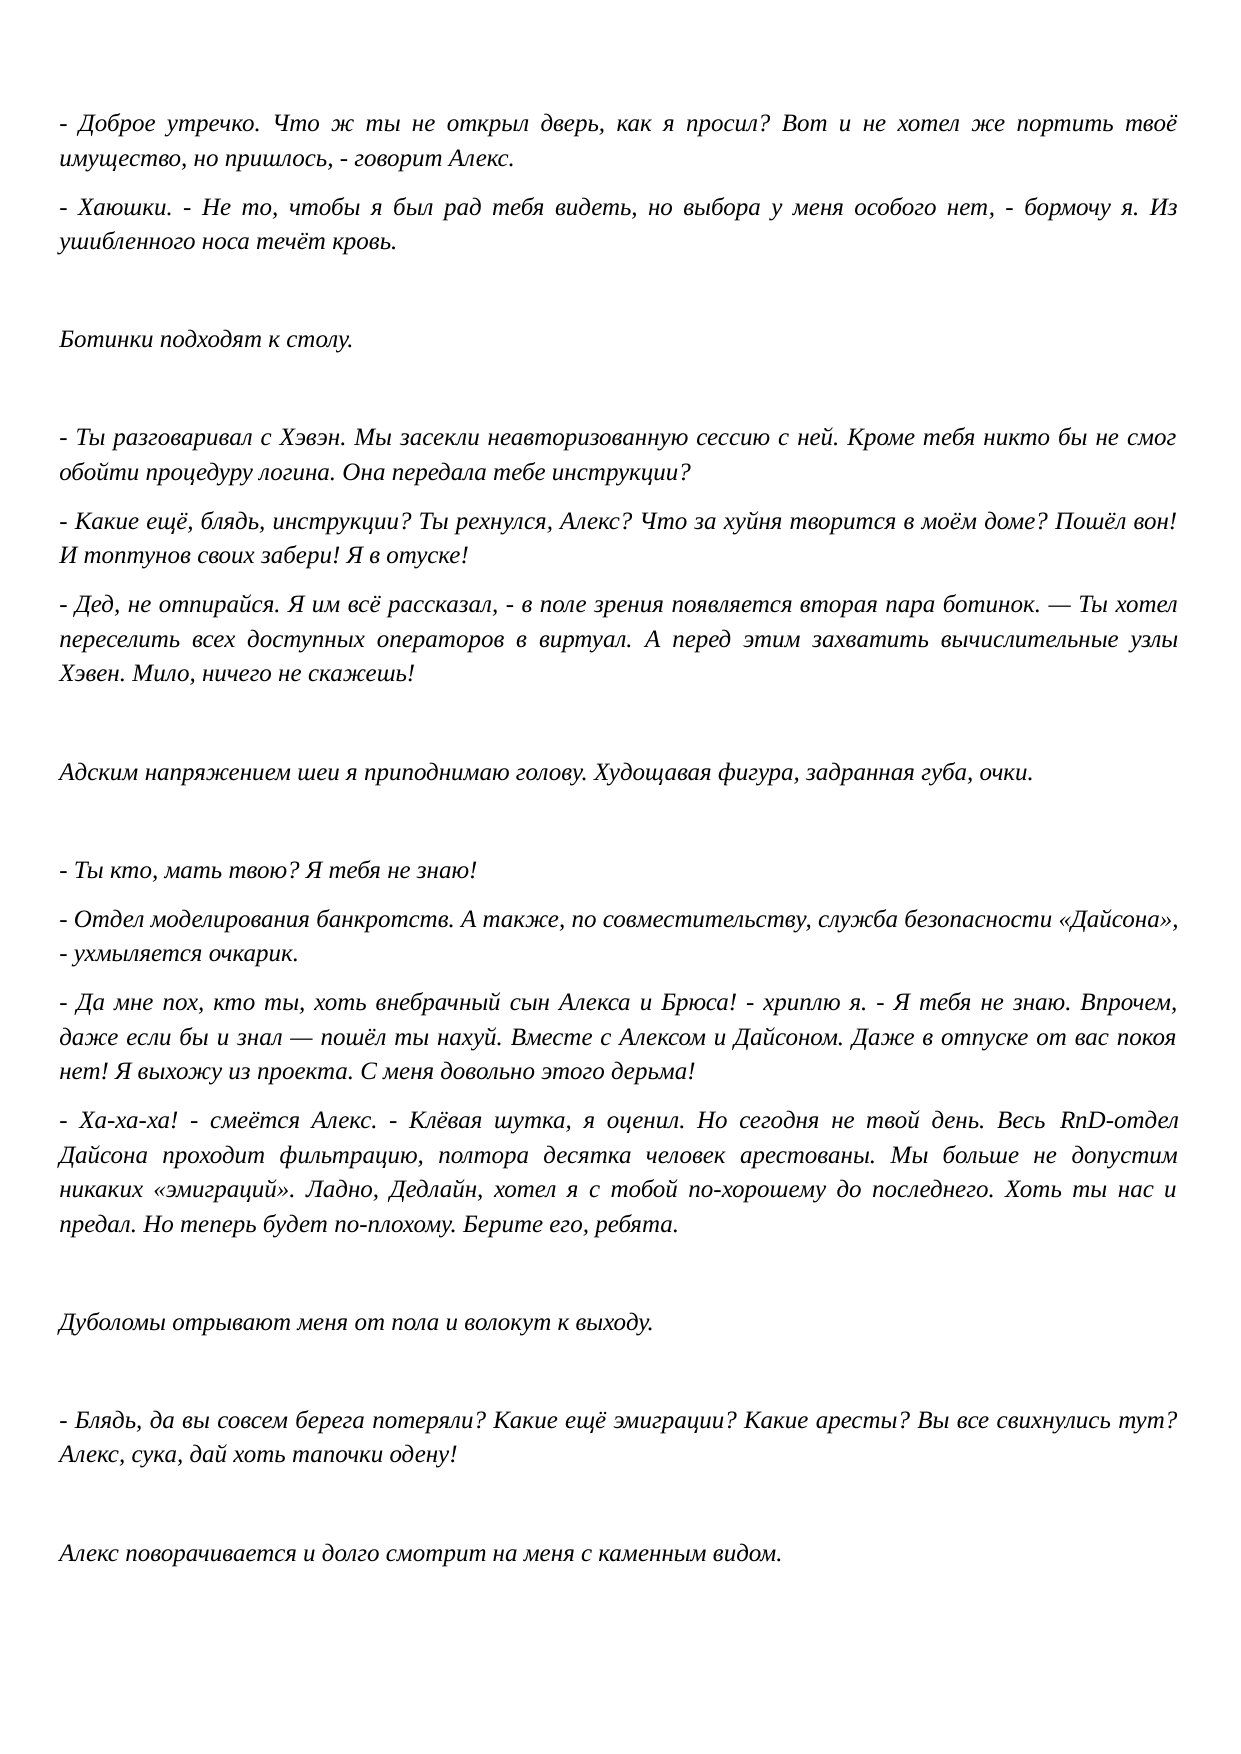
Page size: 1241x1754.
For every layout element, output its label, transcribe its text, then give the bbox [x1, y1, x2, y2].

text - Ты кто, мать твою? Я тебя не знаю! [59, 855, 1181, 883]
text Адским напряжением шеи я приподнимаю голову. Худощавая фигура, задранная губа, очки. [59, 757, 1181, 785]
text - Хаюшки. - Не то, чтобы я был рад тебя видеть, но выбора у меня особого нет, - бормочу я. Из ушибленного носа течёт кровь. [59, 192, 1181, 255]
text - Дед, не отпирайся. Я им всё рассказал, - в поле зрения появляется вторая пара ботинок. — Ты хотел переселить всех доступных операторов в виртуал. А перед этим захватить вычислительные узлы Хэвен. Мило, ничего не скажешь! [59, 589, 1181, 687]
text Дуболомы отрывают меня от пола и волокут к выходу. [59, 1307, 1181, 1336]
text - Блядь, да вы совсем берега потеряли? Какие ещё эмиграции? Какие аресты? Вы все свихнулись тут? Алекс, сука, дай хоть тапочки одену! [59, 1405, 1181, 1468]
text - Да мне пох, кто ты, хоть внебрачный сын Алекса и Брюса! - хриплю я. - Я тебя не знаю. Впрочем, даже если бы и знал — пошёл ты нахуй. Вместе с Алексом и Дайсоном. Даже в отпуске от вас покоя нет! Я выхожу из проекта. С меня довольно этого дерьма! [59, 987, 1181, 1085]
text - Какие ещё, блядь, инструкции? Ты рехнулся, Алекс? Что за хуйня творится в моём доме? Пошёл вон! И топтунов своих забери! Я в отуске! [59, 506, 1181, 569]
text - Ха-ха-ха! - смеётся Алекс. - Клёвая шутка, я оценил. Но сегодня не твой день. Весь RnD-отдел Дайсона проходит фильтрацию, полтора десятка человек арестованы. Мы больше не допустим никаких «эмиграций». Ладно, Дедлайн, хотел я с тобой по-хорошему до последнего. Хоть ты нас и предал. Но теперь будет по-плохому. Берите его, ребята. [59, 1105, 1181, 1237]
text - Доброе утречко. Что ж ты не открыл дверь, как я просил? Вот и не хотел же портить твоё имущество, но пришлось, - говорит Алекс. [59, 108, 1181, 171]
text - Отдел моделирования банкротств. А также, по совместительству, служба безопасности «Дайсона», - ухмыляется очкарик. [59, 904, 1181, 967]
text Алекс поворачивается и долго смотрит на меня с каменным видом. [59, 1538, 1181, 1566]
text - Ты разговаривал с Хэвэн. Мы засекли неавторизованную сессию с ней. Кроме тебя никто бы не смог обойти процедуру логина. Она передала тебе инструкции? [59, 422, 1181, 486]
text Ботинки подходят к столу. [59, 324, 1181, 353]
